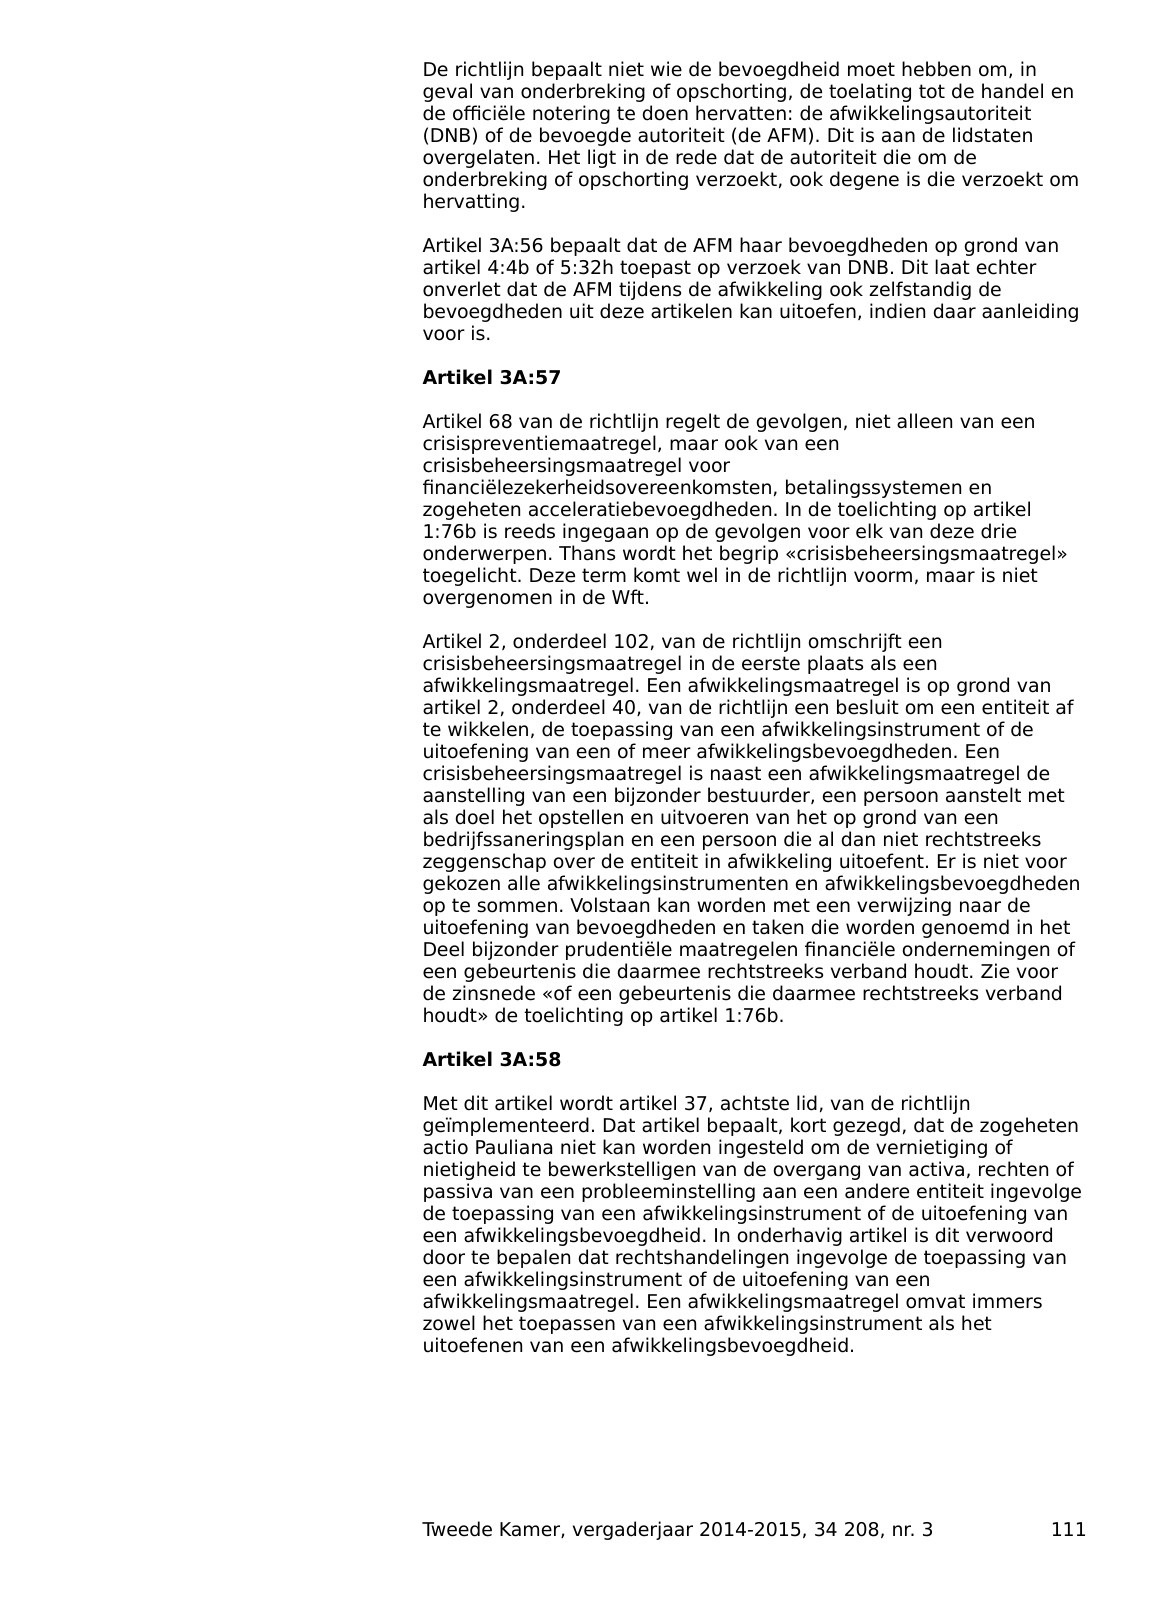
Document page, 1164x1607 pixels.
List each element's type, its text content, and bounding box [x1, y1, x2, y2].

text Artikel 3A:56 bepaalt dat de AFM haar bevoegdheden op grond van artikel 4:4b of 5:32h toepast op verzoek van DNB. Dit laat echter onverlet dat de AFM tijdens de afwikkeling ook zelfstandig de bevoegdheden uit deze artikelen kan uitoefen, indien daar aanleiding voor is. [422, 235, 1087, 345]
text Artikel 68 van de richtlijn regelt de gevolgen, niet alleen van een crisispreventiemaatregel, maar ook van een crisisbeheersingsmaatregel voor financiëlezekerheidsovereenkomsten, betalingssystemen en zogeheten acceleratiebevoegdheden. In de toelichting op artikel 1:76b is reeds ingegaan op de gevolgen voor elk van deze drie onderwerpen. Thans wordt het begrip «crisisbeheersingsmaatregel» toegelicht. Deze term komt wel in de richtlijn voorm, maar is niet overgenomen in de Wft. [422, 411, 1087, 609]
text Artikel 2, onderdeel 102, van de richtlijn omschrijft een crisisbeheersingsmaatregel in de eerste plaats als een afwikkelingsmaatregel. Een afwikkelingsmaatregel is op grond van artikel 2, onderdeel 40, van de richtlijn een besluit om een entiteit af te wikkelen, de toepassing van een afwikkelingsinstrument of de uitoefening van een of meer afwikkelingsbevoegdheden. Een crisisbeheersingsmaatregel is naast een afwikkelingsmaatregel de aanstelling van een bijzonder bestuurder, een persoon aanstelt met als doel het opstellen en uitvoeren van het op grond van een bedrijfssaneringsplan en een persoon die al dan niet rechtstreeks zeggenschap over de entiteit in afwikkeling uitoefent. Er is niet voor gekozen alle afwikkelingsinstrumenten en afwikkelingsbevoegdheden op te sommen. Volstaan kan worden met een verwijzing naar de uitoefening van bevoegdheden en taken die worden genoemd in het Deel bijzonder prudentiële maatregelen financiële ondernemingen of een gebeurtenis die daarmee rechtstreeks verband houdt. Zie voor de zinsnede «of een gebeurtenis die daarmee rechtstreeks verband houdt» de toelichting op artikel 1:76b. [422, 631, 1087, 1027]
text Met dit artikel wordt artikel 37, achtste lid, van de richtlijn geïmplementeerd. Dat artikel bepaalt, kort gezegd, dat de zogeheten actio Pauliana niet kan worden ingesteld om de vernietiging of nietigheid te bewerkstelligen van de overgang van activa, rechten of passiva van een probleeminstelling aan een andere entiteit ingevolge de toepassing van een afwikkelingsinstrument of de uitoefening van een afwikkelingsbevoegdheid. In onderhavig artikel is dit verwoord door te bepalen dat rechtshandelingen ingevolge de toepassing van een afwikkelingsinstrument of de uitoefening van een afwikkelingsmaatregel. Een afwikkelingsmaatregel omvat immers zowel het toepassen van een afwikkelingsinstrument als het uitoefenen van een afwikkelingsbevoegdheid. [422, 1093, 1087, 1357]
text De richtlijn bepaalt niet wie de bevoegdheid moet hebben om, in geval van onderbreking of opschorting, de toelating tot de handel en de officiële notering te doen hervatten: de afwikkelingsautoriteit (DNB) of de bevoegde autoriteit (de AFM). Dit is aan de lidstaten overgelaten. Het ligt in de rede dat de autoriteit die om de onderbreking of opschorting verzoekt, ook degene is die verzoekt om hervatting. [422, 59, 1087, 213]
subtitle Artikel 3A:57 [422, 367, 1087, 389]
subtitle Artikel 3A:58 [422, 1049, 1087, 1071]
